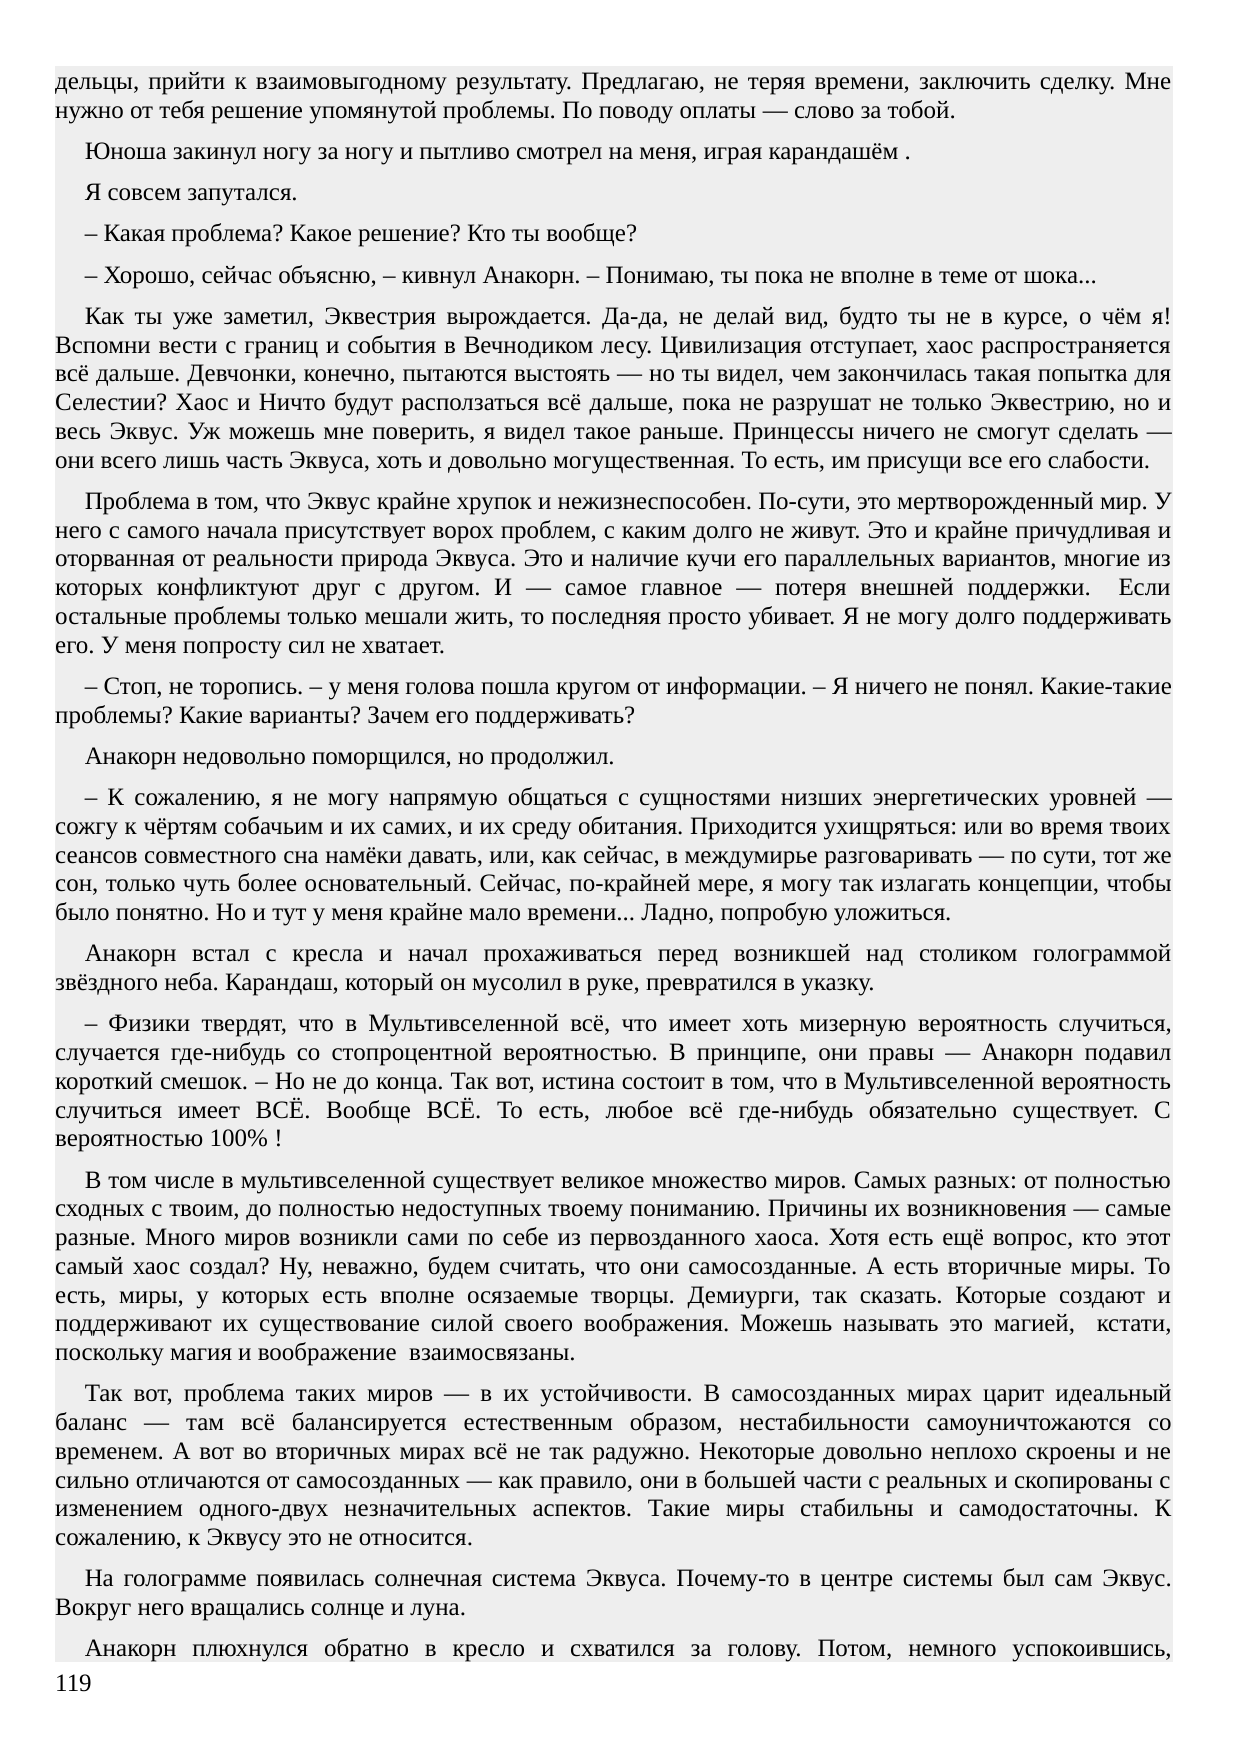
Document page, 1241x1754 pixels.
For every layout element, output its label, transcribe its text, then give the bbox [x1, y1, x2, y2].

text Анакорн встал с кресла и начал прохаживаться перед возникшей над столиком голограммой звёздного неба. Карандаш, который он мусолил в руке, превратился в указку. [55, 938, 1173, 996]
text На голограмме появилась солнечная система Эквуса. Почему-то в центре системы был сам Эквус. Вокруг него вращались солнце и луна. [55, 1563, 1173, 1621]
text – Физики твердят, что в Мультивселенной всё, что имеет хоть мизерную вероятность случиться, случается где-нибудь со стопроцентной вероятностью. В принципе, они правы — Анакорн подавил короткий смешок. – Но не до конца. Так вот, истина состоит в том, что в Мультивселенной вероятность случиться имеет ВСЁ. Вообще ВСЁ. То есть, любое всё где-нибудь обязательно существует. С вероятностью 100% ! [55, 1008, 1173, 1152]
text В том числе в мультивселенной существует великое множество миров. Самых разных: от полностью сходных с твоим, до полностью недоступных твоему пониманию. Причины их возникновения — самые разные. Много миров возникли сами по себе из первозданного хаоса. Хотя есть ещё вопрос, кто этот самый хаос создал? Ну, неважно, будем считать, что они самосозданные. А есть вторичные миры. То есть, миры, у которых есть вполне осязаемые творцы. Демиурги, так сказать. Которые создают и поддерживают их существование силой своего воображения. Можешь называть это магией, кстати, поскольку магия и воображение взаимосвязаны. [55, 1165, 1173, 1366]
text Проблема в том, что Эквус крайне хрупок и нежизнеспособен. По-сути, это мертворожденный мир. У него с самого начала присутствует ворох проблем, с каким долго не живут. Это и крайне причудливая и оторванная от реальности природа Эквуса. Это и наличие кучи его параллельных вариантов, многие из которых конфликтуют друг с другом. И — самое главное — потеря внешней поддержки. Если остальные проблемы только мешали жить, то последняя просто убивает. Я не могу долго поддерживать его. У меня попросту сил не хватает. [55, 486, 1173, 658]
text Так вот, проблема таких миров — в их устойчивости. В самосозданных мирах царит идеальный баланс — там всё балансируется естественным образом, нестабильности самоуничтожаются со временем. А вот во вторичных мирах всё не так радужно. Некоторые довольно неплохо скроены и не сильно отличаются от самосозданных — как правило, они в большей части с реальных и скопированы с изменением одного-двух незначительных аспектов. Такие миры стабильны и самодостаточны. К сожалению, к Эквусу это не относится. [55, 1378, 1173, 1551]
text Анакорн плюхнулся обратно в кресло и схватился за голову. Потом, немного успокоившись, [55, 1633, 1173, 1662]
text Как ты уже заметил, Эквестрия вырождается. Да-да, не делай вид, будто ты не в курсе, о чём я! Вспомни вести с границ и события в Вечнодиком лесу. Цивилизация отступает, хаос распространяется всё дальше. Девчонки, конечно, пытаются выстоять — но ты видел, чем закончилась такая попытка для Селестии? Хаос и Ничто будут расползаться всё дальше, пока не разрушат не только Эквестрию, но и весь Эквус. Уж можешь мне поверить, я видел такое раньше. Принцессы ничего не смогут сделать — они всего лишь часть Эквуса, хоть и довольно могущественная. То есть, им присущи все его слабости. [55, 301, 1173, 473]
text – К сожалению, я не могу напрямую общаться с сущностями низших энергетических уровней — сожгу к чёртям собачьим и их самих, и их среду обитания. Приходится ухищряться: или во время твоих сеансов совместного сна намёки давать, или, как сейчас, в междумирье разговаривать — по сути, тот же сон, только чуть более основательный. Сейчас, по-крайней мере, я могу так излагать концепции, чтобы было понятно. Но и тут у меня крайне мало времени... Ладно, попробую уложиться. [55, 782, 1173, 926]
text Юноша закинул ногу за ногу и пытливо смотрел на меня, играя карандашём . [55, 136, 1173, 165]
text Я совсем запутался. [55, 177, 1173, 206]
text – Стоп, не торопись. – у меня голова пошла кругом от информации. – Я ничего не понял. Какие-такие проблемы? Какие варианты? Зачем его поддерживать? [55, 671, 1173, 728]
text Анакорн недовольно поморщился, но продолжил. [55, 741, 1173, 770]
text – Хорошо, сейчас объясню, – кивнул Анакорн. – Понимаю, ты пока не вполне в теме от шока... [55, 260, 1173, 288]
text – Какая проблема? Какое решение? Кто ты вообще? [55, 218, 1173, 247]
text дельцы, прийти к взаимовыгодному результату. Предлагаю, не теряя времени, заключить сделку. Мне нужно от тебя решение упомянутой проблемы. По поводу оплаты — слово за тобой. [55, 66, 1173, 123]
